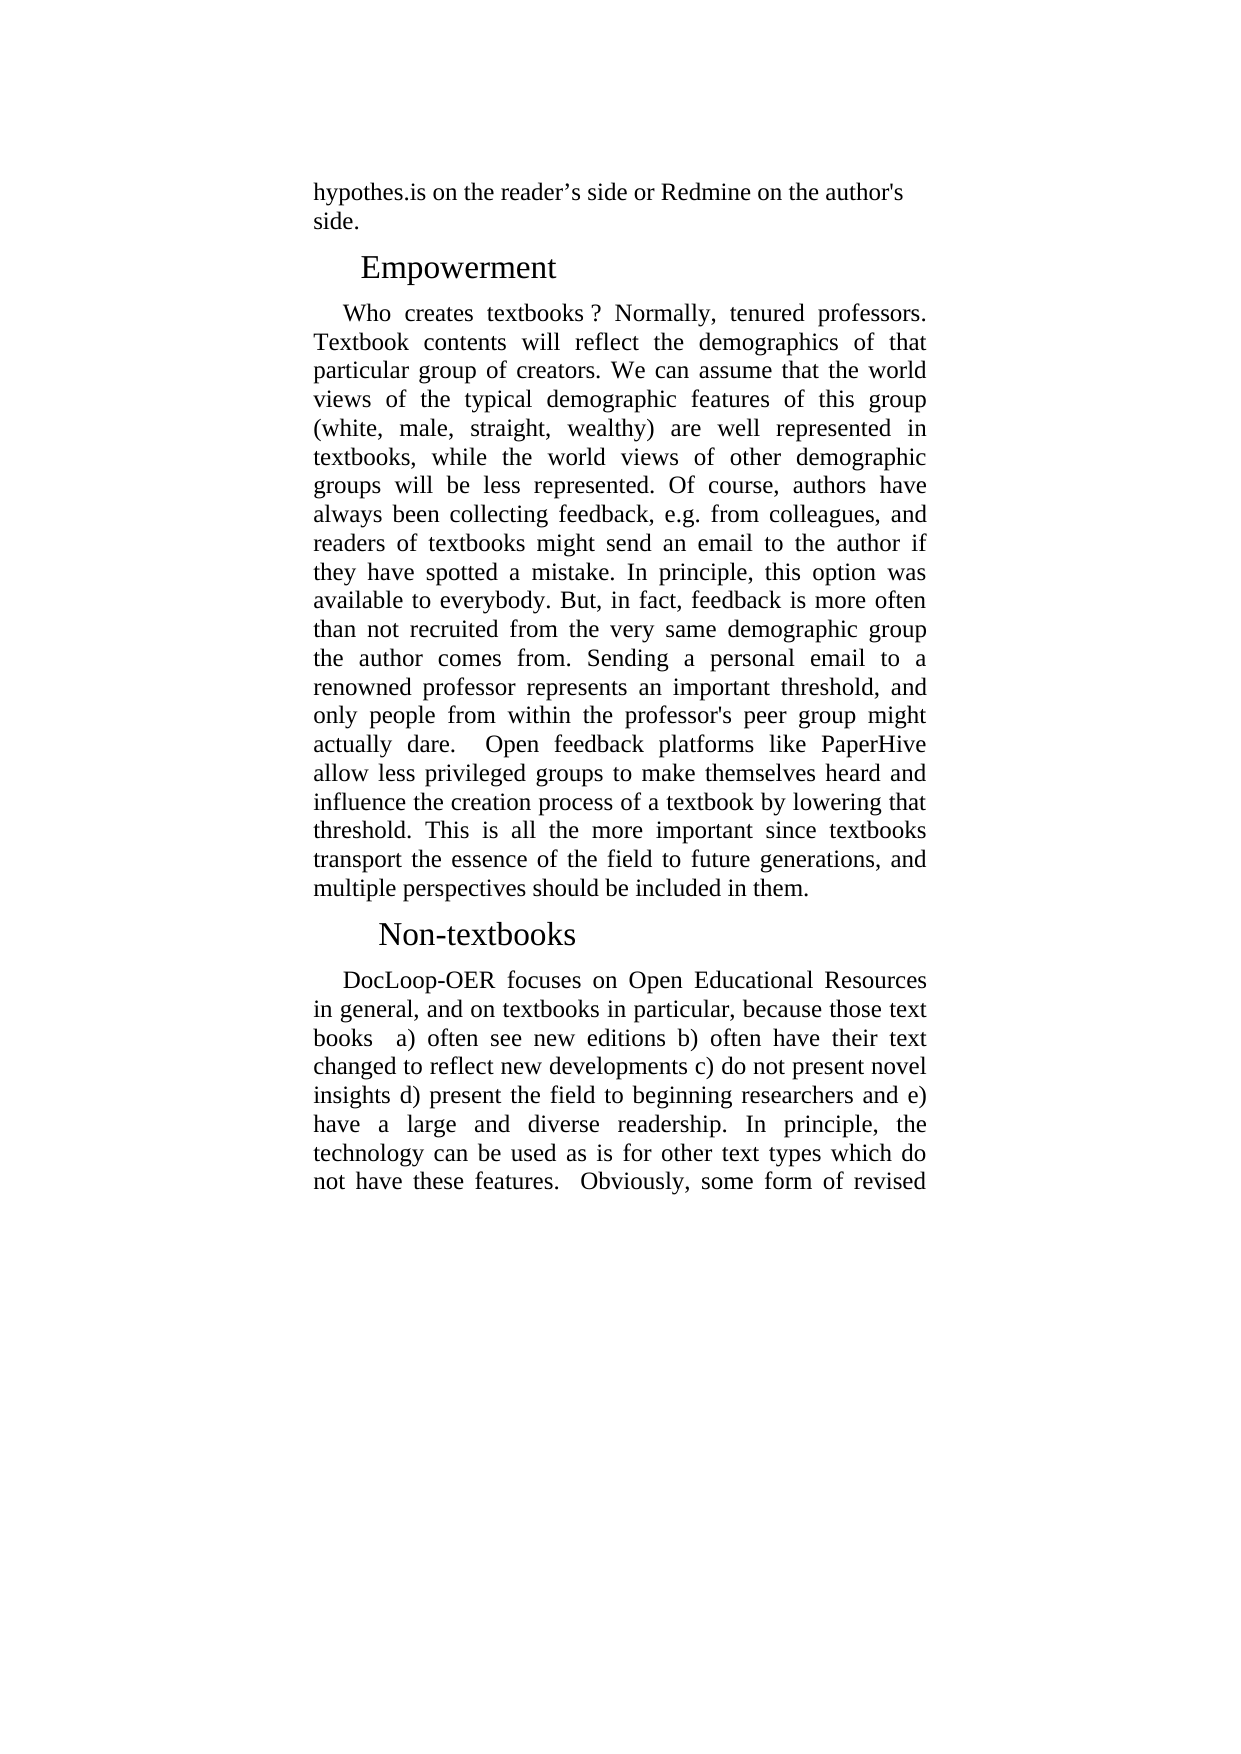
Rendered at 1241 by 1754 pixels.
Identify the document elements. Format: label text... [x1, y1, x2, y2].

text Who creates textbooks ? Normally, tenured professors. Textbook contents will reflect the demographics of that particular group of creators. We can assume that the world views of the typical demographic features of this group (white, male, straight, wealthy) are well represented in textbooks, while the world views of other demographic groups will be less represented. Of course, authors have always been collecting feedback, e.g. from colleagues, and readers of textbooks might send an email to the author if they have spotted a mistake. In principle, this option was available to everybody. But, in fact, feedback is more often than not recruited from the very same demographic group the author comes from. Sending a personal email to a renowned professor represents an important threshold, and only people from within the professor's peer group might actually dare. Open feedback platforms like PaperHive allow less privileged groups to make themselves heard and influence the creation process of a textbook by lowering that threshold. This is all the more important since textbooks transport the essence of the field to future generations, and multiple perspectives should be included in them. [313, 298, 927, 902]
text hypothes.is on the reader’s side or Redmine on the author's side. [313, 177, 927, 235]
subtitle Empowerment [331, 247, 909, 286]
subtitle Non-textbooks [348, 914, 892, 953]
text DocLoop-OER focuses on Open Educational Resources in general, and on textbooks in particular, because those text books a) often see new editions b) often have their text changed to reflect new developments c) do not present novel insights d) present the field to beginning researchers and e) have a large and diverse readership. In principle, the technology can be used as is for other text types which do not have these features. Obviously, some form of revised [313, 965, 927, 1195]
